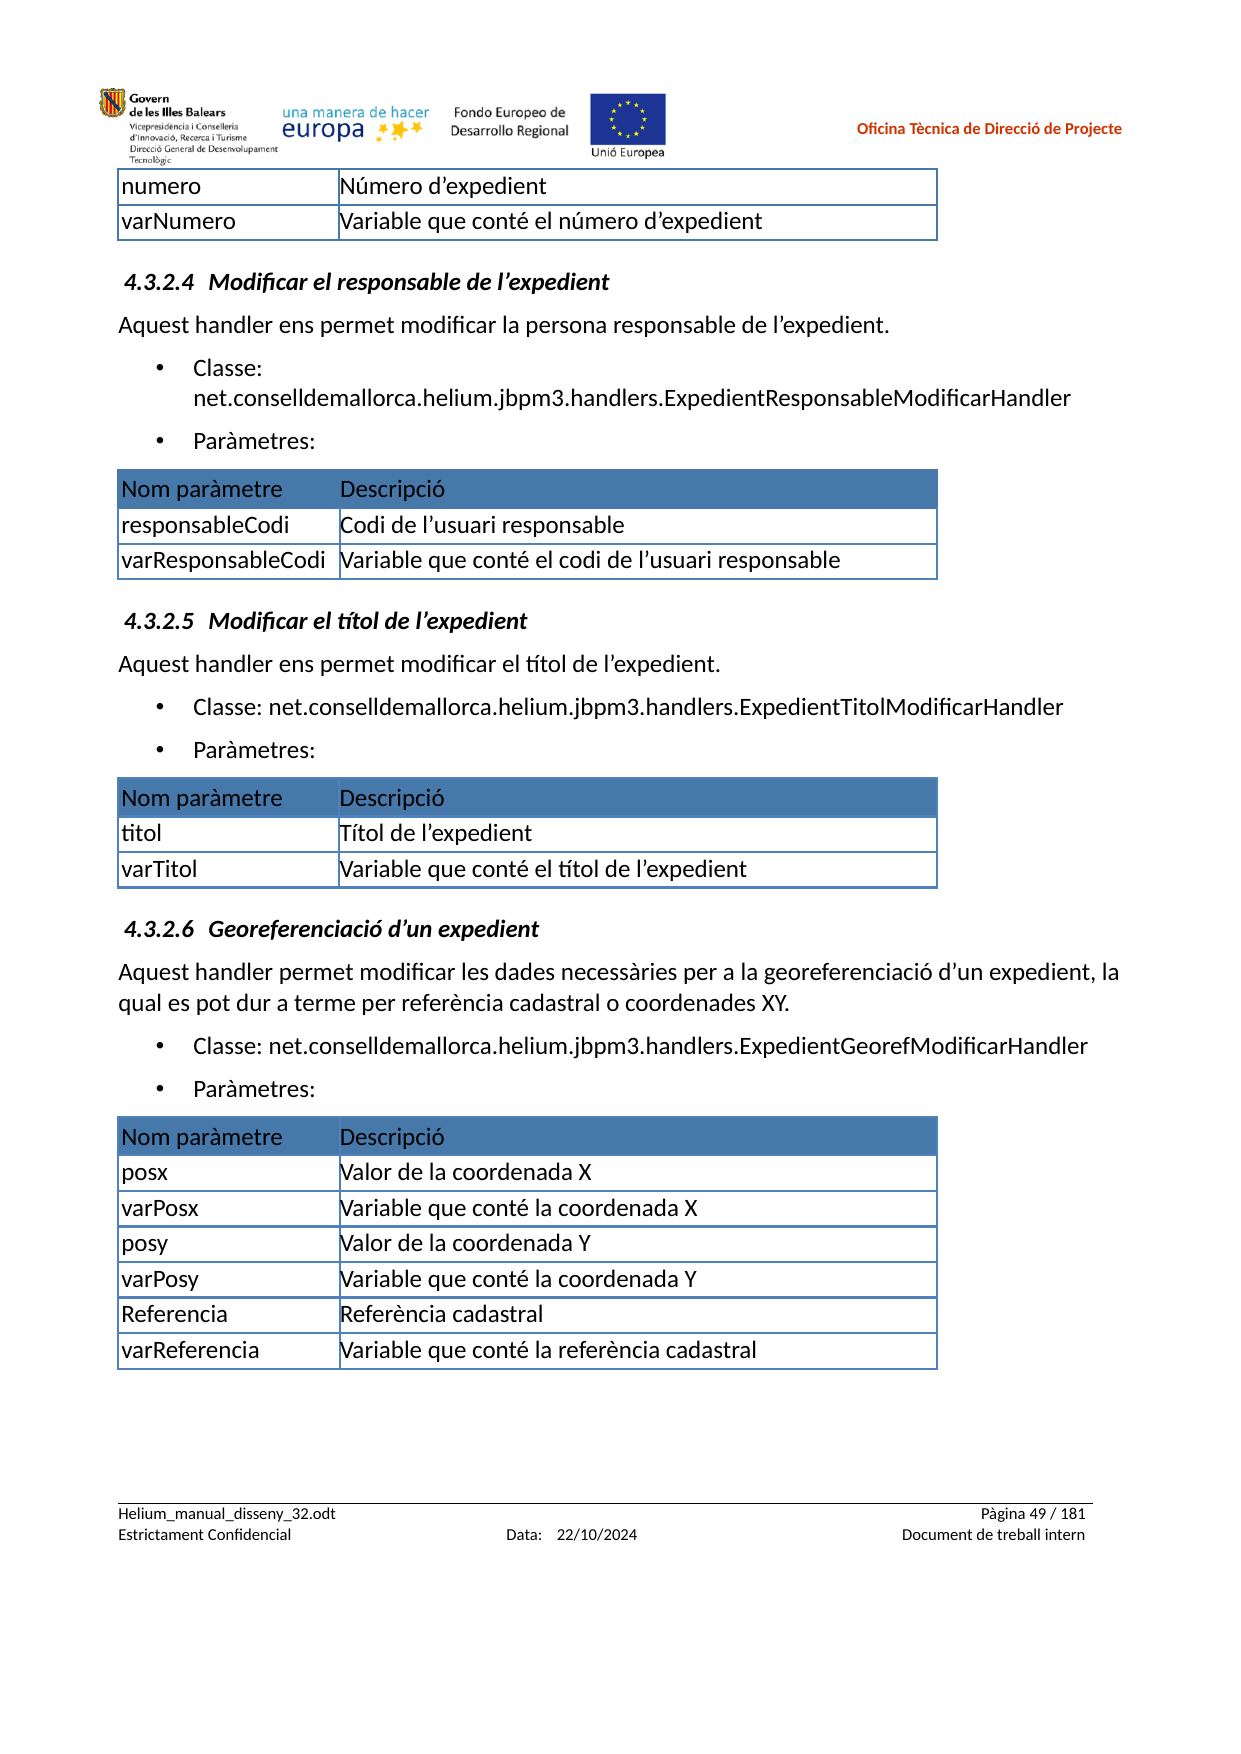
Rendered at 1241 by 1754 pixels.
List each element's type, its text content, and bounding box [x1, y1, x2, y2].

table_cell Variable que conté la coordenada Y [341, 1263, 936, 1296]
table_header Nom paràmetre [119, 779, 338, 815]
subtitle Modificar el títol de l’expedient [118, 605, 1122, 635]
table_cell Títol de l’expedient [340, 818, 936, 851]
table_cell Referència cadastral [341, 1299, 936, 1332]
subtitle Georeferenciació d’un expedient [118, 913, 1122, 944]
table_cell Variable que conté la coordenada X [341, 1192, 936, 1225]
subtitle Modificar el responsable de l’expedient [118, 266, 1122, 296]
table_header Descripció [340, 779, 936, 815]
table_cell varPosy [119, 1263, 339, 1296]
table_cell varTitol [119, 853, 338, 886]
table_cell titol [119, 818, 338, 851]
table_cell Variable que conté el número d’expedient [340, 206, 936, 239]
list Paràmetres: [156, 1073, 1122, 1103]
table_cell Variable que conté el codi de l’usuari responsable [341, 545, 936, 578]
table_cell Valor de la coordenada Y [341, 1228, 936, 1261]
table_cell varResponsableCodi [119, 545, 339, 578]
table_cell posy [119, 1228, 339, 1261]
table_cell Número d’expedient [340, 170, 936, 203]
table_cell posx [119, 1156, 339, 1190]
list Paràmetres: [156, 425, 1122, 456]
table_header Descripció [341, 1118, 936, 1154]
table_cell numero [119, 170, 338, 203]
table_cell varNumero [119, 206, 338, 239]
list Classe: net.conselldemallorca.helium.jbpm3.handlers.ExpedientGeorefModificarHandler [156, 1030, 1122, 1060]
picture [99, 87, 668, 166]
table_cell Variable que conté el títol de l’expedient [340, 853, 936, 886]
table_cell responsableCodi [119, 509, 339, 542]
table_cell Referencia [119, 1299, 339, 1332]
text Aquest handler ens permet modificar el títol de l’expedient. [118, 648, 1122, 678]
table_header Nom paràmetre [119, 1118, 339, 1154]
table_header Nom paràmetre [119, 471, 339, 507]
table_cell Valor de la coordenada X [341, 1156, 936, 1190]
table_cell Codi de l’usuari responsable [341, 509, 936, 542]
table_cell Variable que conté la referència cadastral [341, 1334, 936, 1367]
list Classe: net.conselldemallorca.helium.jbpm3.handlers.ExpedientResponsableModificarHandler [156, 352, 1122, 413]
text Aquest handler ens permet modificar la persona responsable de l’expedient. [118, 309, 1122, 339]
table_header Descripció [341, 471, 936, 507]
table_cell varPosx [119, 1192, 339, 1225]
list Classe: net.conselldemallorca.helium.jbpm3.handlers.ExpedientTitolModificarHandler [156, 691, 1122, 721]
text Aquest handler permet modificar les dades necessàries per a la georeferenciació d’un expedient, la qual es pot dur a terme per referència cadastral o coordenades XY. [118, 956, 1122, 1017]
table_cell varReferencia [119, 1334, 339, 1367]
list Paràmetres: [156, 734, 1122, 764]
